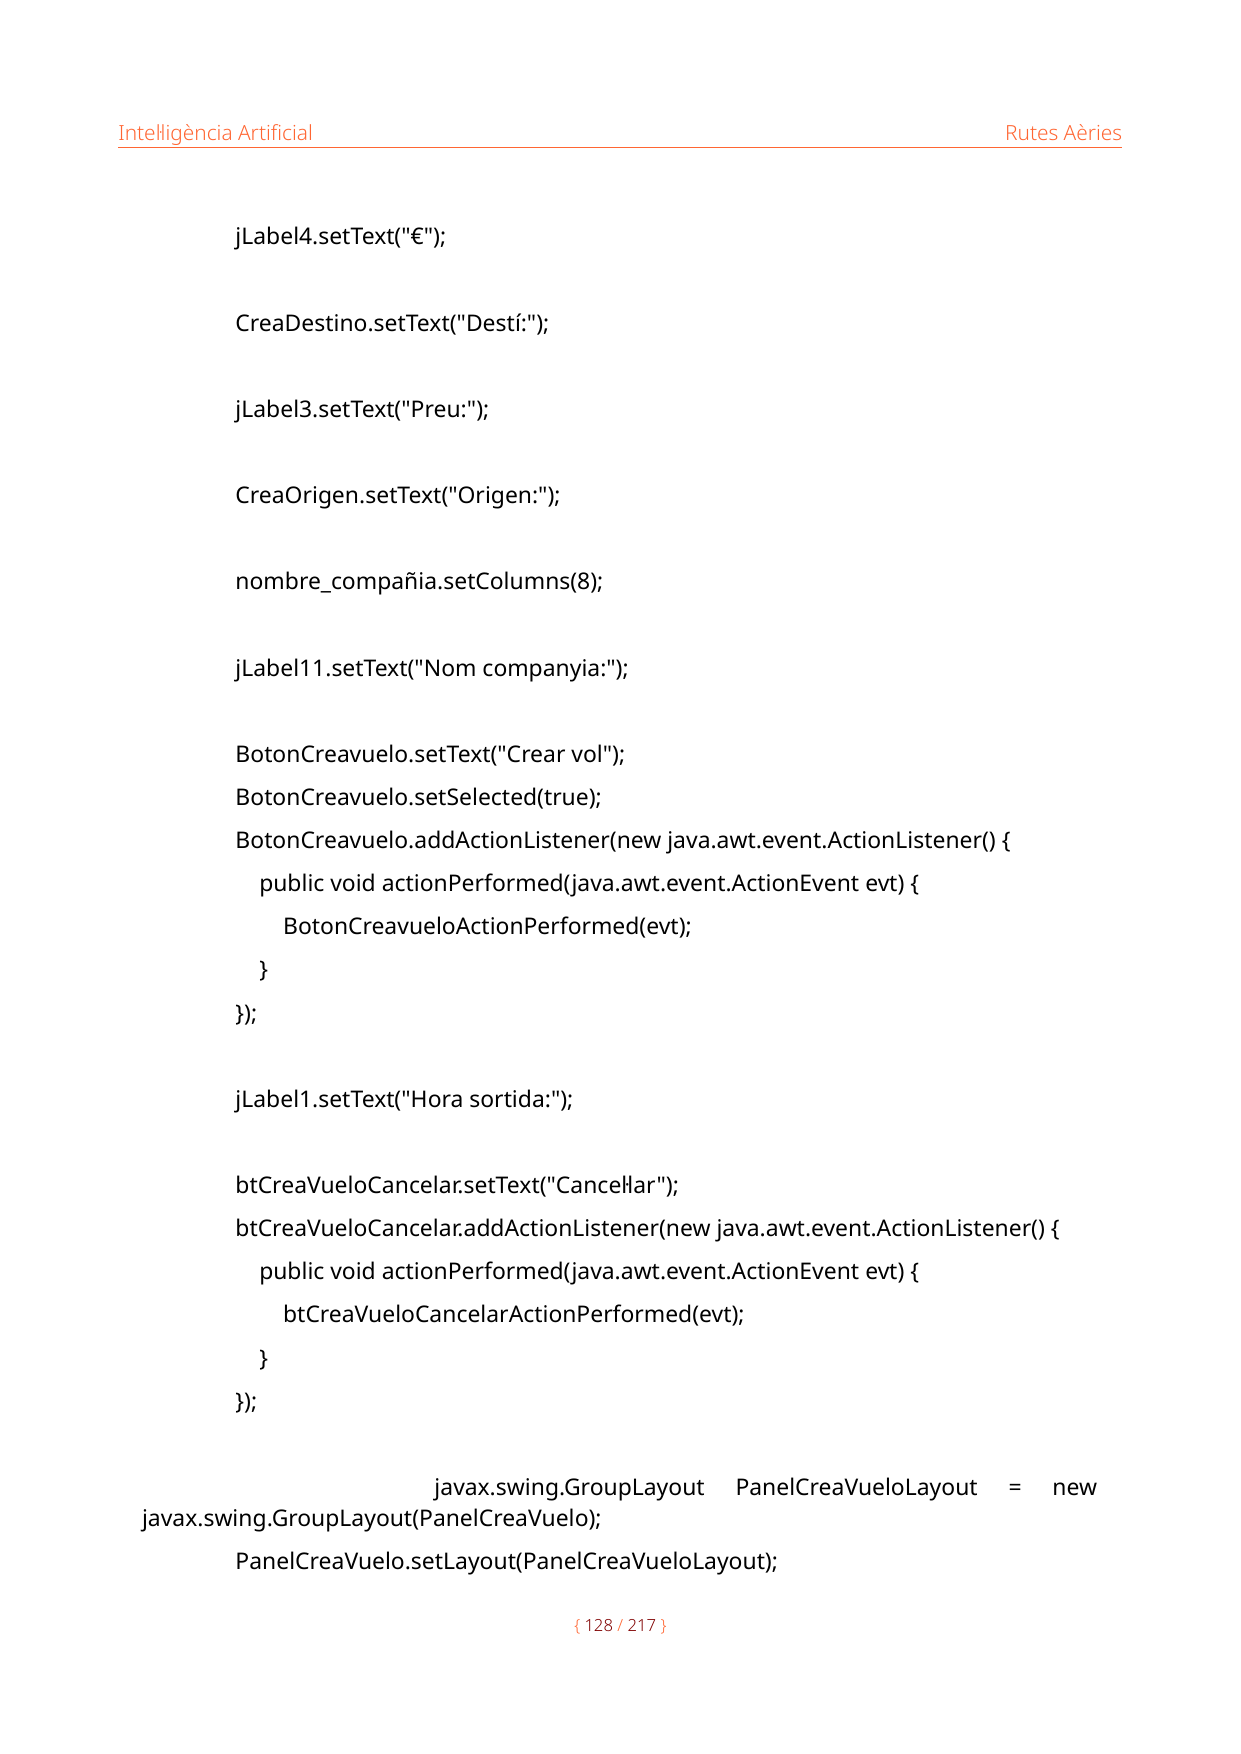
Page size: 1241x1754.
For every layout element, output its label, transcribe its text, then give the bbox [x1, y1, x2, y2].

text PanelCreaVuelo.setLayout(PanelCreaVueloLayout); [142, 1545, 1098, 1576]
text jLabel11.setText("Nom companyia:"); [142, 651, 1098, 683]
text CreaDestino.setText("Destí:"); [142, 306, 1098, 338]
text btCreaVueloCancelar.setText("Cancel·lar"); [142, 1169, 1098, 1200]
text public void actionPerformed(java.awt.event.ActionEvent evt) { [142, 1255, 1098, 1286]
text btCreaVueloCancelarActionPerformed(evt); [142, 1298, 1098, 1329]
text BotonCreavuelo.setSelected(true); [142, 781, 1098, 812]
text jLabel4.setText("€"); [142, 220, 1098, 251]
text CreaOrigen.setText("Origen:"); [142, 479, 1098, 510]
text nombre_compañia.setColumns(8); [142, 565, 1098, 596]
text public void actionPerformed(java.awt.event.ActionEvent evt) { [142, 867, 1098, 898]
text btCreaVueloCancelar.addActionListener(new java.awt.event.ActionListener() { [142, 1212, 1098, 1243]
text BotonCreavueloActionPerformed(evt); [142, 910, 1098, 941]
text BotonCreavuelo.addActionListener(new java.awt.event.ActionListener() { [142, 824, 1098, 855]
text jLabel1.setText("Hora sortida:"); [142, 1083, 1098, 1114]
text }); [142, 996, 1098, 1028]
text } [142, 1341, 1098, 1373]
text jLabel3.setText("Preu:"); [142, 393, 1098, 424]
text }); [142, 1384, 1098, 1416]
text BotonCreavuelo.setText("Crear vol"); [142, 738, 1098, 769]
text javax.swing.GroupLayout PanelCreaVueloLayout = new javax.swing.GroupLayout(PanelCreaVuelo); [142, 1471, 1098, 1533]
text } [142, 953, 1098, 984]
